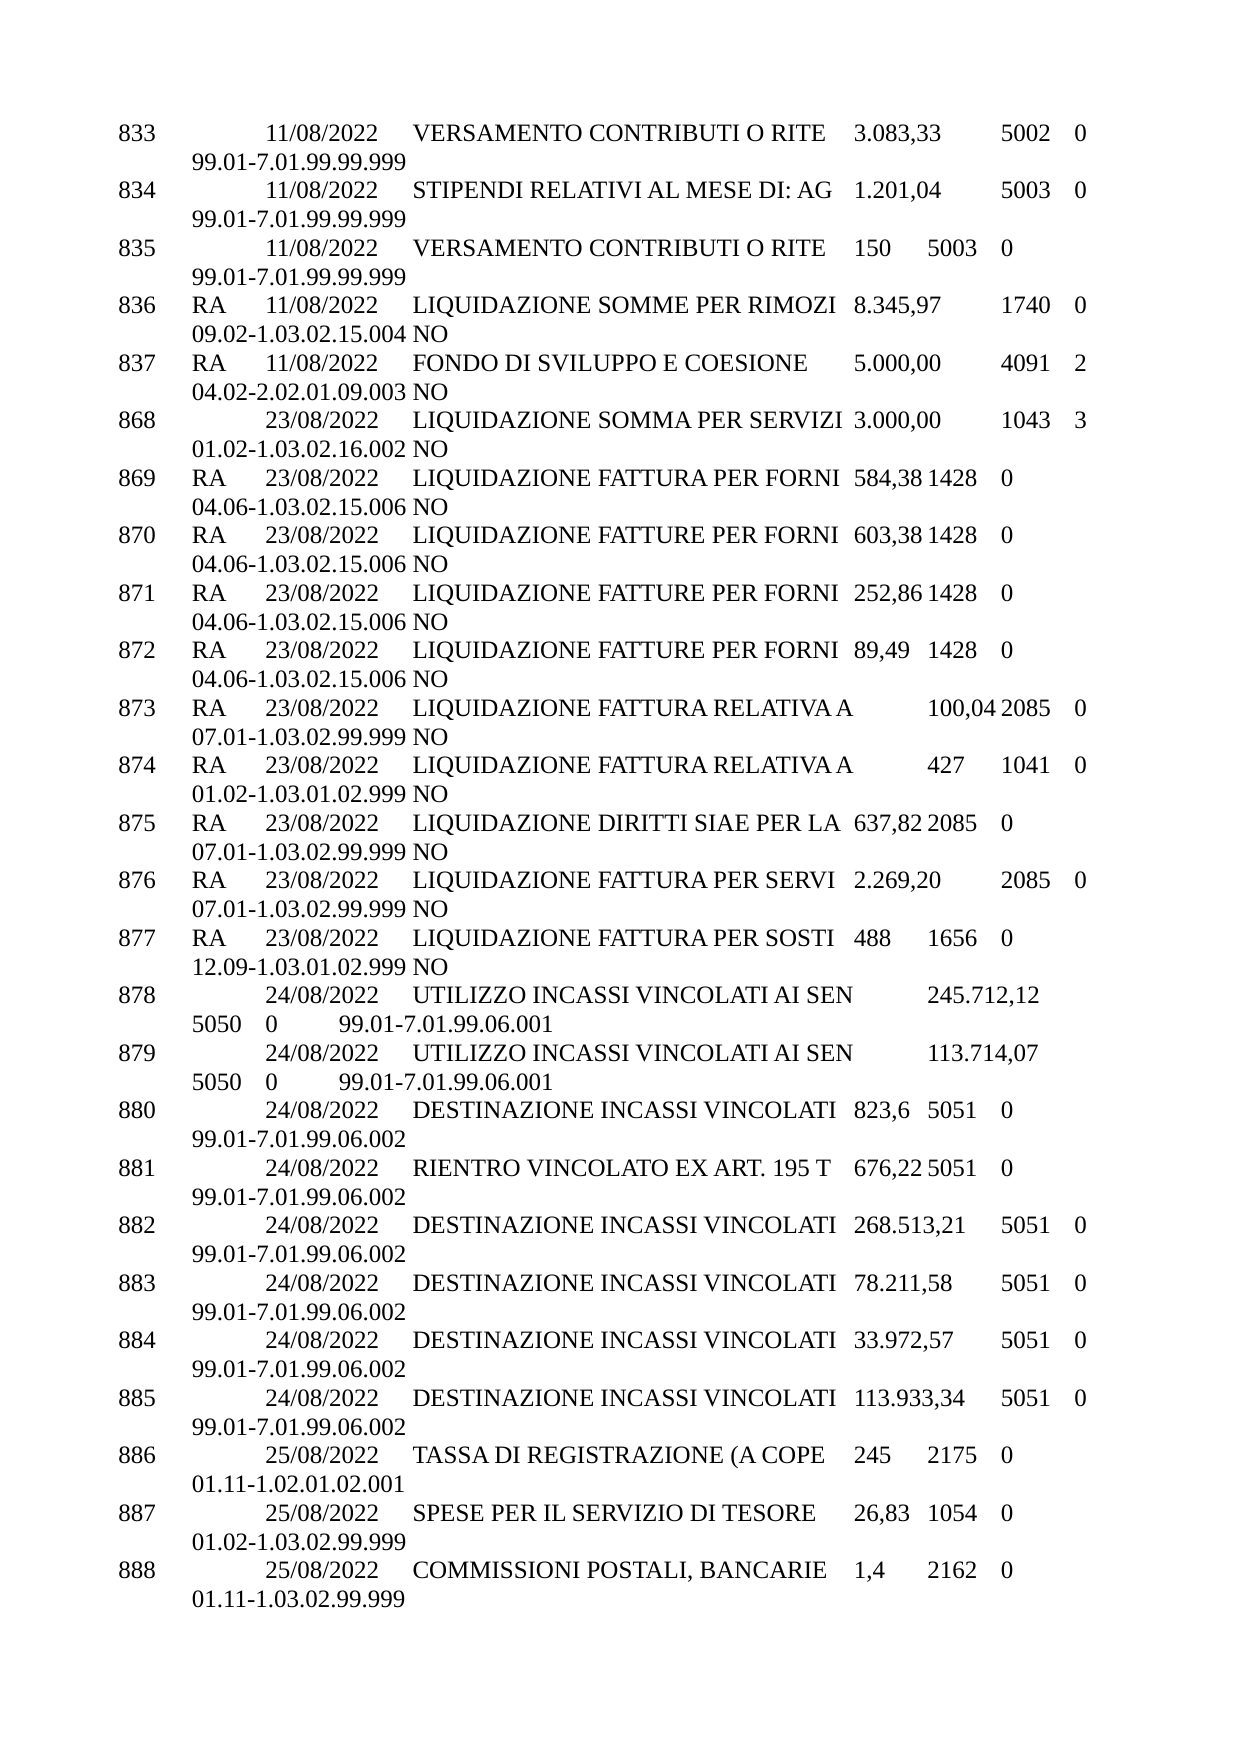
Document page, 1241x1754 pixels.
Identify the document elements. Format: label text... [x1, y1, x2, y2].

text 877 RA 23/08/2022 LIQUIDAZIONE FATTURA PER SOSTI 488 1656 0 12.09-1.03.01.02.999 NO [118, 923, 1122, 981]
text 835 11/08/2022 VERSAMENTO CONTRIBUTI O RITE 150 5003 0 99.01-7.01.99.99.999 [118, 233, 1122, 291]
text 834 11/08/2022 STIPENDI RELATIVI AL MESE DI: AG 1.201,04 5003 0 99.01-7.01.99.99.999 [118, 176, 1122, 233]
text 882 24/08/2022 DESTINAZIONE INCASSI VINCOLATI 268.513,21 5051 0 99.01-7.01.99.06.002 [118, 1211, 1122, 1268]
text 884 24/08/2022 DESTINAZIONE INCASSI VINCOLATI 33.972,57 5051 0 99.01-7.01.99.06.002 [118, 1326, 1122, 1383]
text 885 24/08/2022 DESTINAZIONE INCASSI VINCOLATI 113.933,34 5051 0 99.01-7.01.99.06.002 [118, 1383, 1122, 1441]
text 888 25/08/2022 COMMISSIONI POSTALI, BANCARIE 1,4 2162 0 01.11-1.03.02.99.999 [118, 1556, 1122, 1613]
text 833 11/08/2022 VERSAMENTO CONTRIBUTI O RITE 3.083,33 5002 0 99.01-7.01.99.99.999 [118, 118, 1122, 176]
text 876 RA 23/08/2022 LIQUIDAZIONE FATTURA PER SERVI 2.269,20 2085 0 07.01-1.03.02.99.999 NO [118, 866, 1122, 923]
text 837 RA 11/08/2022 FONDO DI SVILUPPO E COESIONE 5.000,00 4091 2 04.02-2.02.01.09.003 NO [118, 348, 1122, 406]
text 880 24/08/2022 DESTINAZIONE INCASSI VINCOLATI 823,6 5051 0 99.01-7.01.99.06.002 [118, 1096, 1122, 1153]
text 875 RA 23/08/2022 LIQUIDAZIONE DIRITTI SIAE PER LA 637,82 2085 0 07.01-1.03.02.99.999 NO [118, 808, 1122, 866]
text 881 24/08/2022 RIENTRO VINCOLATO EX ART. 195 T 676,22 5051 0 99.01-7.01.99.06.002 [118, 1153, 1122, 1211]
text 872 RA 23/08/2022 LIQUIDAZIONE FATTURE PER FORNI 89,49 1428 0 04.06-1.03.02.15.006 NO [118, 636, 1122, 693]
text 886 25/08/2022 TASSA DI REGISTRAZIONE (A COPE 245 2175 0 01.11-1.02.01.02.001 [118, 1441, 1122, 1498]
text 836 RA 11/08/2022 LIQUIDAZIONE SOMME PER RIMOZI 8.345,97 1740 0 09.02-1.03.02.15.004 NO [118, 291, 1122, 348]
text 871 RA 23/08/2022 LIQUIDAZIONE FATTURE PER FORNI 252,86 1428 0 04.06-1.03.02.15.006 NO [118, 578, 1122, 636]
text 870 RA 23/08/2022 LIQUIDAZIONE FATTURE PER FORNI 603,38 1428 0 04.06-1.03.02.15.006 NO [118, 521, 1122, 578]
text 878 24/08/2022 UTILIZZO INCASSI VINCOLATI AI SEN 245.712,12 5050 0 99.01-7.01.99.06.001 [118, 981, 1122, 1038]
text 874 RA 23/08/2022 LIQUIDAZIONE FATTURA RELATIVA A 427 1041 0 01.02-1.03.01.02.999 NO [118, 751, 1122, 808]
text 873 RA 23/08/2022 LIQUIDAZIONE FATTURA RELATIVA A 100,04 2085 0 07.01-1.03.02.99.999 NO [118, 693, 1122, 751]
text 868 23/08/2022 LIQUIDAZIONE SOMMA PER SERVIZI 3.000,00 1043 3 01.02-1.03.02.16.002 NO [118, 406, 1122, 463]
text 869 RA 23/08/2022 LIQUIDAZIONE FATTURA PER FORNI 584,38 1428 0 04.06-1.03.02.15.006 NO [118, 463, 1122, 521]
text 883 24/08/2022 DESTINAZIONE INCASSI VINCOLATI 78.211,58 5051 0 99.01-7.01.99.06.002 [118, 1268, 1122, 1326]
text 879 24/08/2022 UTILIZZO INCASSI VINCOLATI AI SEN 113.714,07 5050 0 99.01-7.01.99.06.001 [118, 1038, 1122, 1096]
text 887 25/08/2022 SPESE PER IL SERVIZIO DI TESORE 26,83 1054 0 01.02-1.03.02.99.999 [118, 1498, 1122, 1556]
